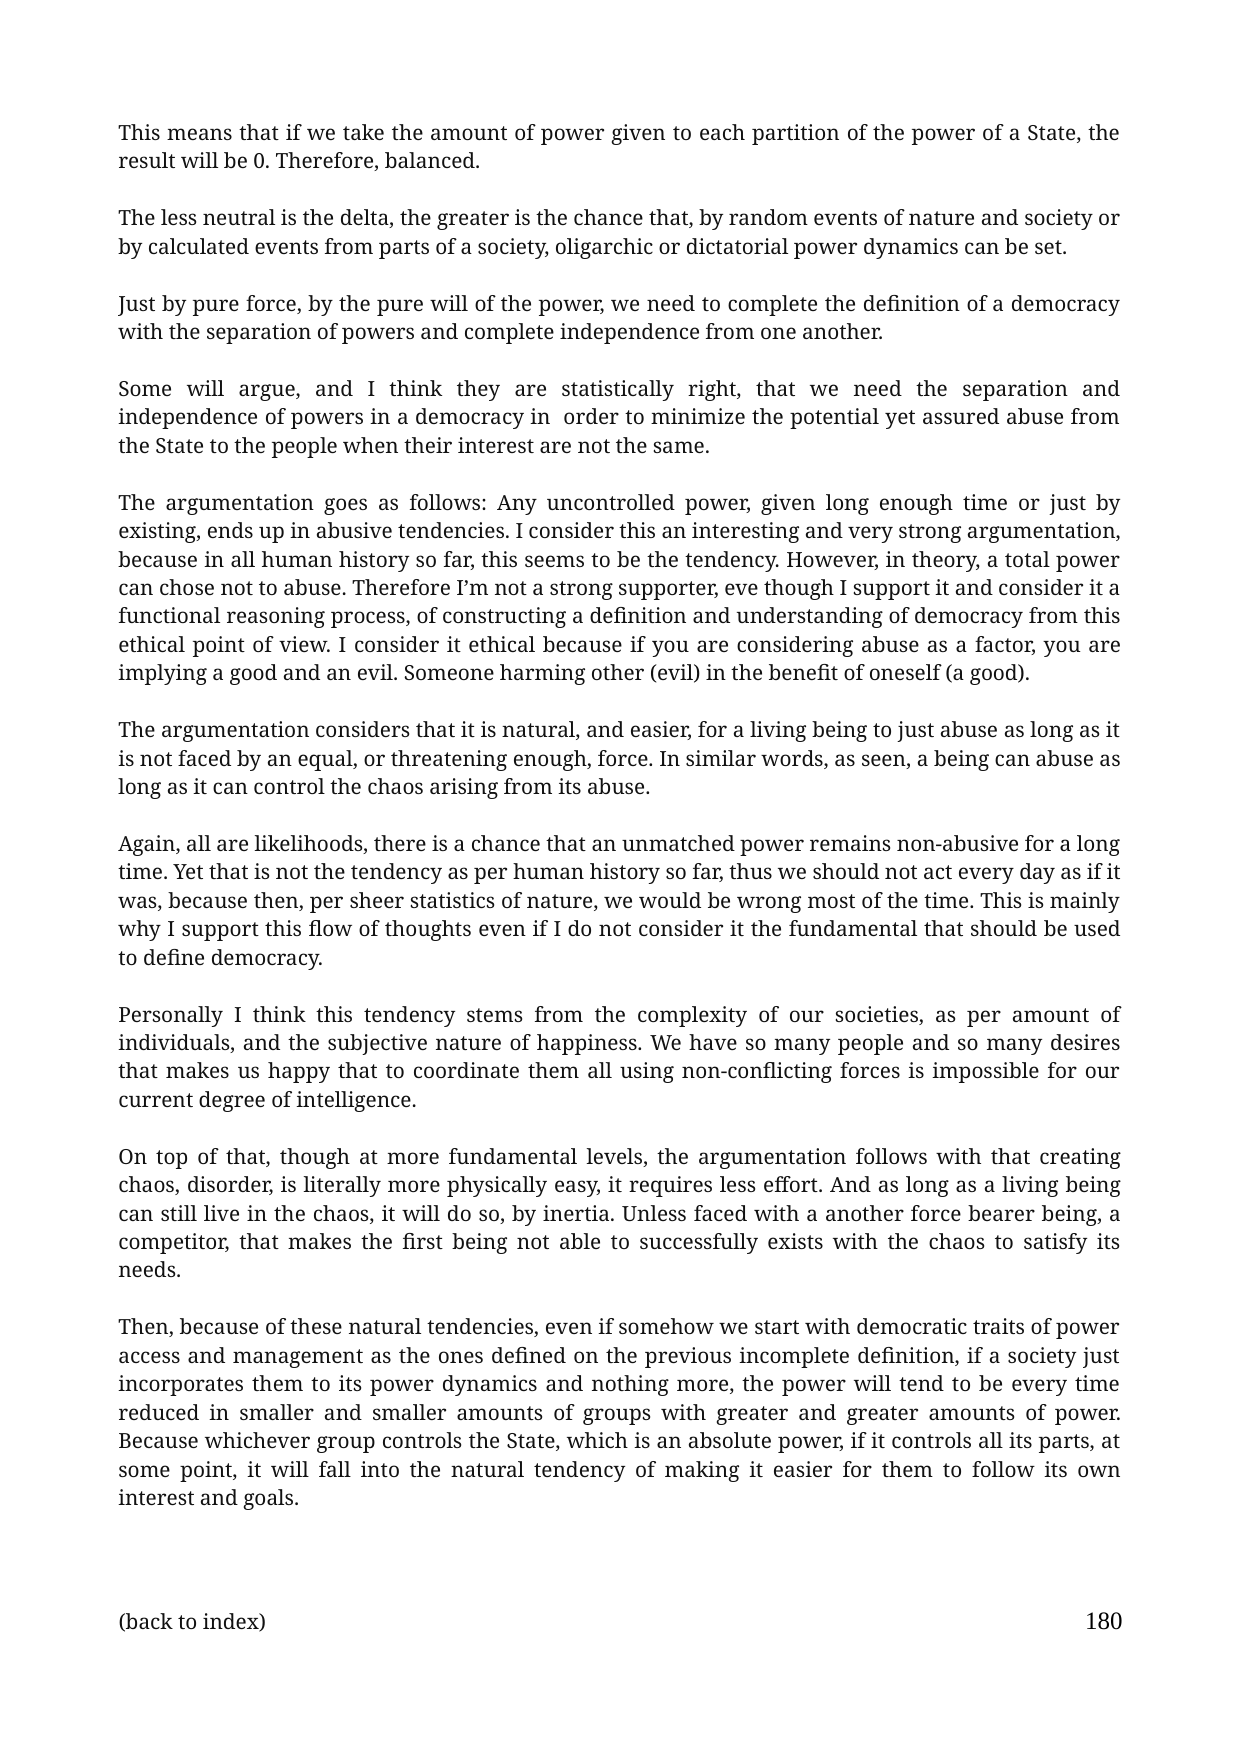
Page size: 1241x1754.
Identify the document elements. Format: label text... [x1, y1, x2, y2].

text The less neutral is the delta, the greater is the chance that, by random events of nature and society or by calculated events from parts of a society, oligarchic or dictatorial power dynamics can be set. [118, 203, 1122, 260]
text Personally I think this tendency stems from the complexity of our societies, as per amount of individuals, and the subjective nature of happiness. We have so many people and so many desires that makes us happy that to coordinate them all using non-conflicting forces is impossible for our current degree of intelligence. [118, 1000, 1122, 1113]
text On top of that, though at more fundamental levels, the argumentation follows with that creating chaos, disorder, is literally more physically easy, it requires less effort. And as long as a living being can still live in the chaos, it will do so, by inertia. Unless faced with a another force bearer being, a competitor, that makes the first being not able to successfully exists with the chaos to satisfy its needs. [118, 1142, 1122, 1284]
text Then, because of these natural tendencies, even if somehow we start with democratic traits of power access and management as the ones defined on the previous incomplete definition, if a society just incorporates them to its power dynamics and nothing more, the power will tend to be every time reduced in smaller and smaller amounts of groups with greater and greater amounts of power. Because whichever group controls the State, which is an absolute power, if it controls all its parts, at some point, it will fall into the natural tendency of making it easier for them to follow its own interest and goals. [118, 1312, 1122, 1512]
text Again, all are likelihoods, there is a chance that an unmatched power remains non-abusive for a long time. Yet that is not the tendency as per human history so far, thus we should not act every day as if it was, because then, per sheer statistics of nature, we would be wrong most of the time. This is mainly why I support this flow of thoughts even if I do not consider it the fundamental that should be used to define democracy. [118, 829, 1122, 971]
text This means that if we take the amount of power given to each partition of the power of a State, the result will be 0. Therefore, balanced. [118, 118, 1122, 175]
text The argumentation considers that it is natural, and easier, for a living being to just abuse as long as it is not faced by an equal, or threatening enough, force. In similar words, as seen, a being can abuse as long as it can control the chaos arising from its abuse. [118, 715, 1122, 801]
text Just by pure force, by the pure will of the power, we need to complete the definition of a democracy with the separation of powers and complete independence from one another. [118, 289, 1122, 346]
text Some will argue, and I think they are statistically right, that we need the separation and independence of powers in a democracy in order to minimize the potential yet assured abuse from the State to the people when their interest are not the same. [118, 374, 1122, 459]
text The argumentation goes as follows: Any uncontrolled power, given long enough time or just by existing, ends up in abusive tendencies. I consider this an interesting and very strong argumentation, because in all human history so far, this seems to be the tendency. However, in theory, a total power can chose not to abuse. Therefore I’m not a strong supporter, eve though I support it and consider it a functional reasoning process, of constructing a definition and understanding of democracy from this ethical point of view. I consider it ethical because if you are considering abuse as a factor, you are implying a good and an evil. Someone harming other (evil) in the benefit of oneself (a good). [118, 488, 1122, 687]
